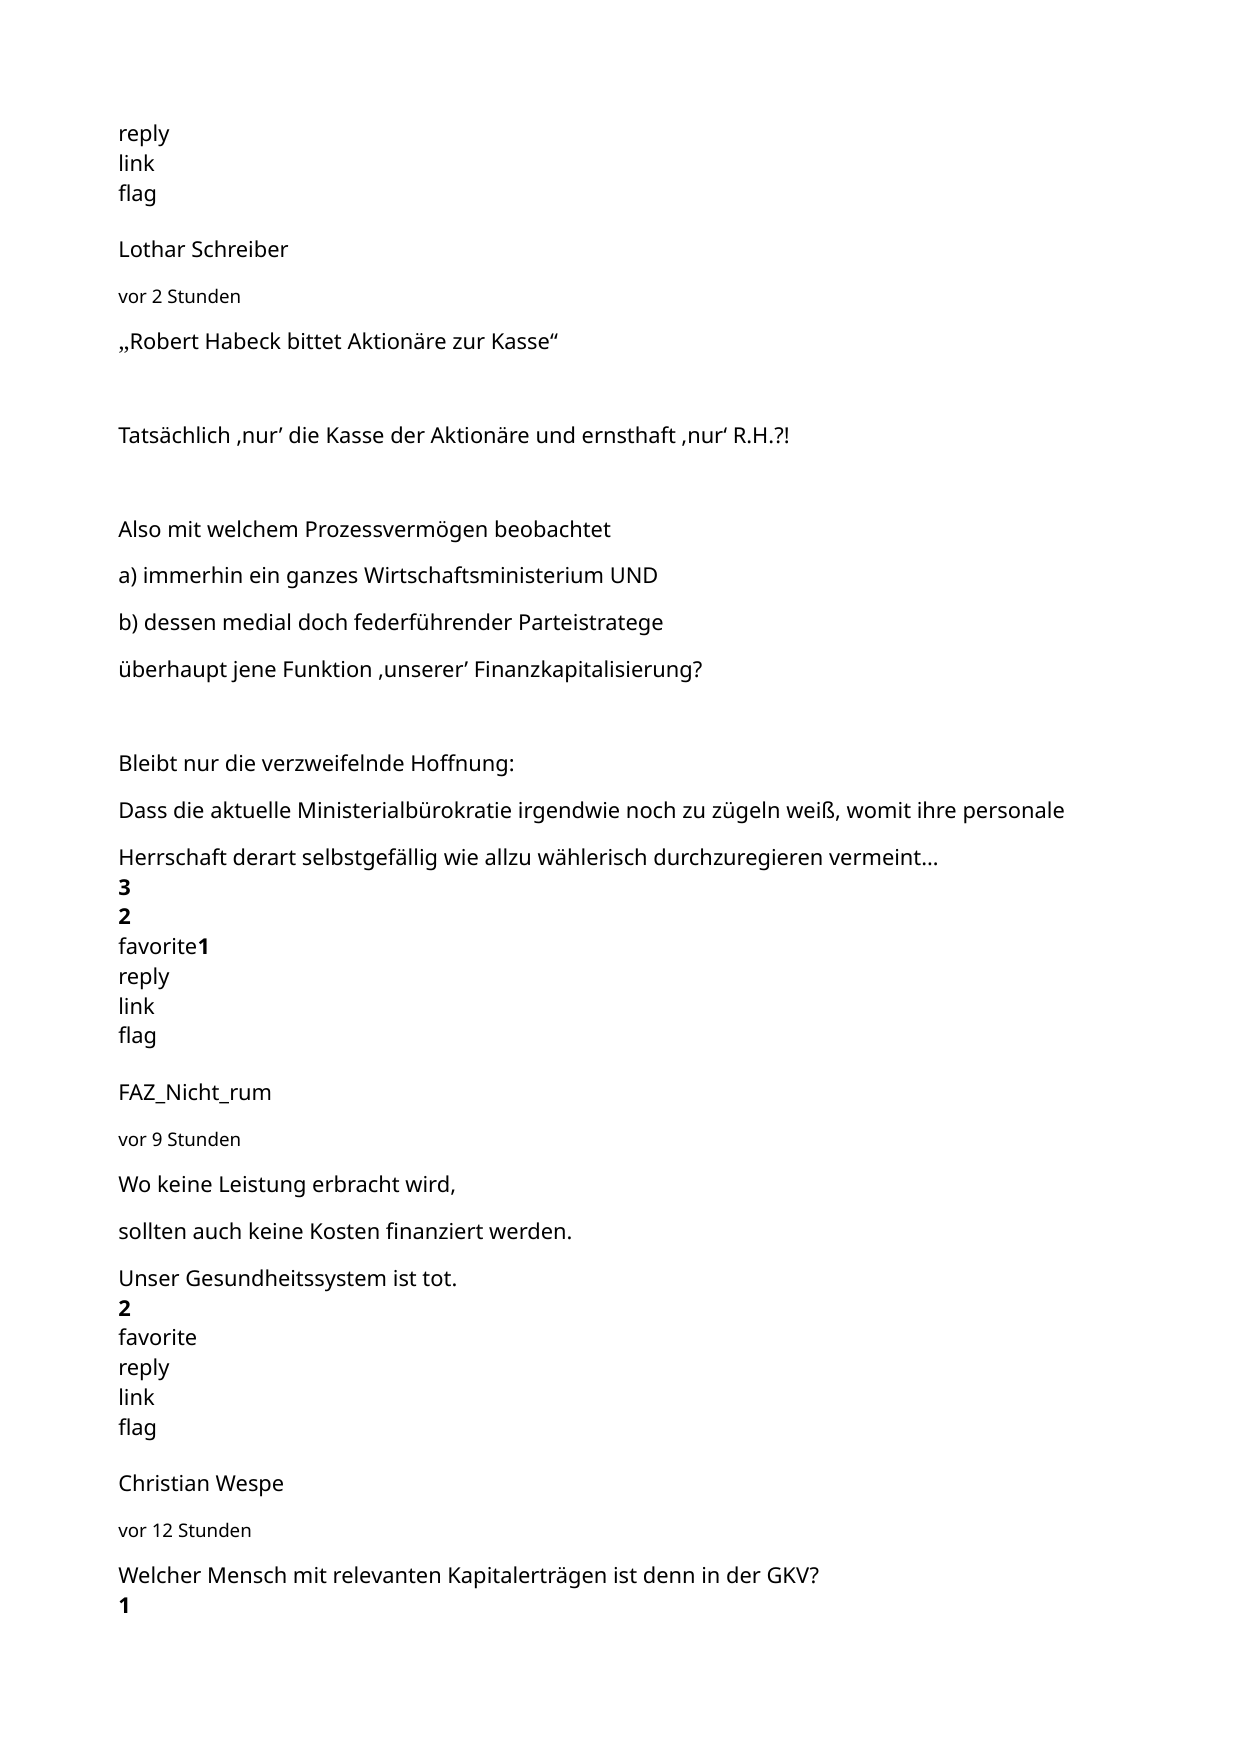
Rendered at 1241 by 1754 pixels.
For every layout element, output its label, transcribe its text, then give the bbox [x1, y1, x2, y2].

text FAZ_Nicht_rum [118, 1066, 1114, 1107]
text 3 [118, 872, 1122, 901]
text vor 2 Stunden [118, 279, 1122, 309]
text flag [118, 178, 1122, 207]
text Welcher Mensch mit relevanten Kapitalerträgen ist denn in der GKV? [118, 1543, 1122, 1590]
text „Robert Habeck bittet Aktionäre zur Kasse“ Tatsächlich ‚nur’ die Kasse der Aktionäre und ernsthaft ‚nur‘ R.H.?! Also mit welchem Prozessvermögen beobachtet a) immerhin ein ganzes Wirtschaftsministerium UND b) dessen medial doch federführender Parteistratege überhaupt jene Funktion ‚unserer’ Finanzkapitalisierung? Bleibt nur die verzweifelnde Hoffnung: Dass die aktuelle Ministerialbürokratie irgendwie noch zu zügeln weiß, womit ihre personale Herrschaft derart selbstgefällig wie allzu wählerisch durchzuregieren vermeint… [118, 309, 1122, 872]
text 2 [118, 1292, 1122, 1322]
text flag [118, 1412, 1122, 1441]
text flag [118, 1021, 1122, 1050]
text vor 12 Stunden [118, 1513, 1122, 1543]
text reply [118, 961, 1122, 991]
text Lothar Schreiber [118, 223, 1114, 264]
text 2 [118, 901, 1122, 931]
text favorite [118, 1322, 1122, 1352]
text 1 [118, 1590, 1122, 1620]
text link [118, 148, 1122, 178]
text Christian Wespe [118, 1457, 1114, 1498]
text reply [118, 118, 1122, 148]
text favorite1 [118, 931, 1122, 961]
text reply [118, 1352, 1122, 1382]
text link [118, 991, 1122, 1021]
text vor 9 Stunden [118, 1122, 1122, 1152]
text Wo keine Leistung erbracht wird, sollten auch keine Kosten finanziert werden. Unser Gesundheitssystem ist tot. [118, 1152, 1122, 1292]
text link [118, 1382, 1122, 1412]
